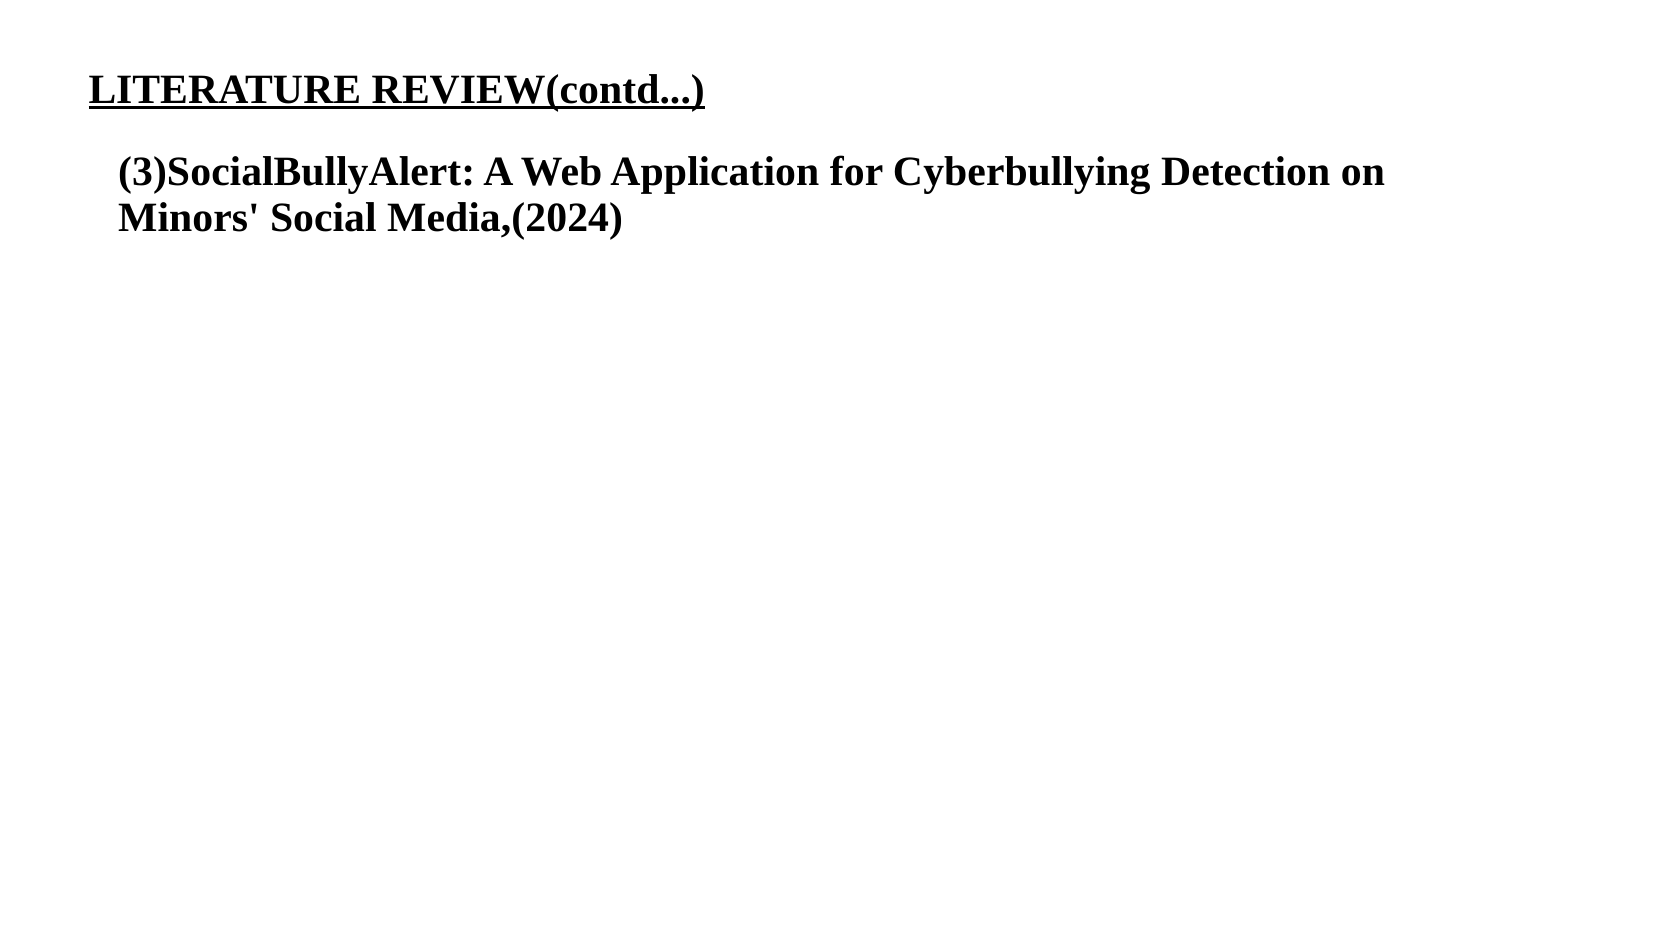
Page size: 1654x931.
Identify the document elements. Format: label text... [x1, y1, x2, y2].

list (3)SocialBullyAlert: A Web Application for Cyberbullying Detection on Minors' Social Media,(2024) [47, 147, 1536, 688]
title LITERATURE REVIEW(contd...) [88, 66, 1542, 148]
